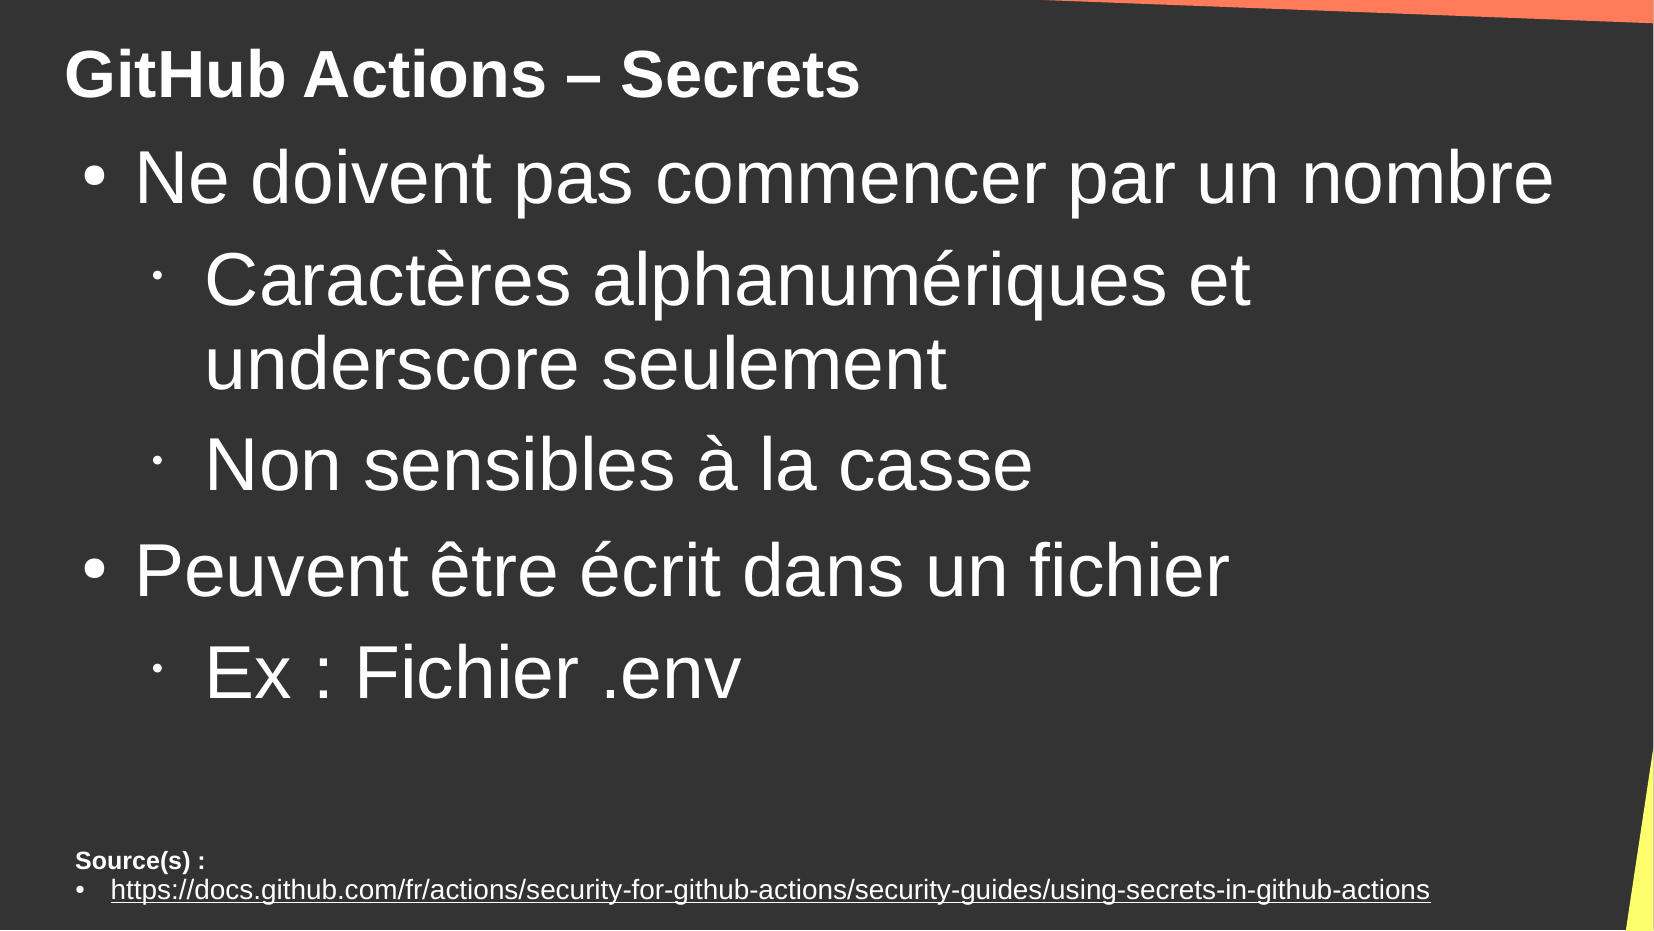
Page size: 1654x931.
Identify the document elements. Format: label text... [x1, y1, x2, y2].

text_box Source(s) : https://docs.github.com/fr/actions/security-for-github-actions/security-guides/using-secrets-in-github-actions [60, 806, 1607, 914]
text_box [1042, 0, 1654, 24]
title GitHub Actions – Secrets [64, 37, 1471, 113]
list Ne doivent pas commencer par un nombre Caractères alphanumériques et underscore seulement Non sensibles à la casse Peuvent être écrit dans un fichier Ex : Fichier .env [63, 135, 1589, 806]
text_box [1625, 743, 1654, 931]
